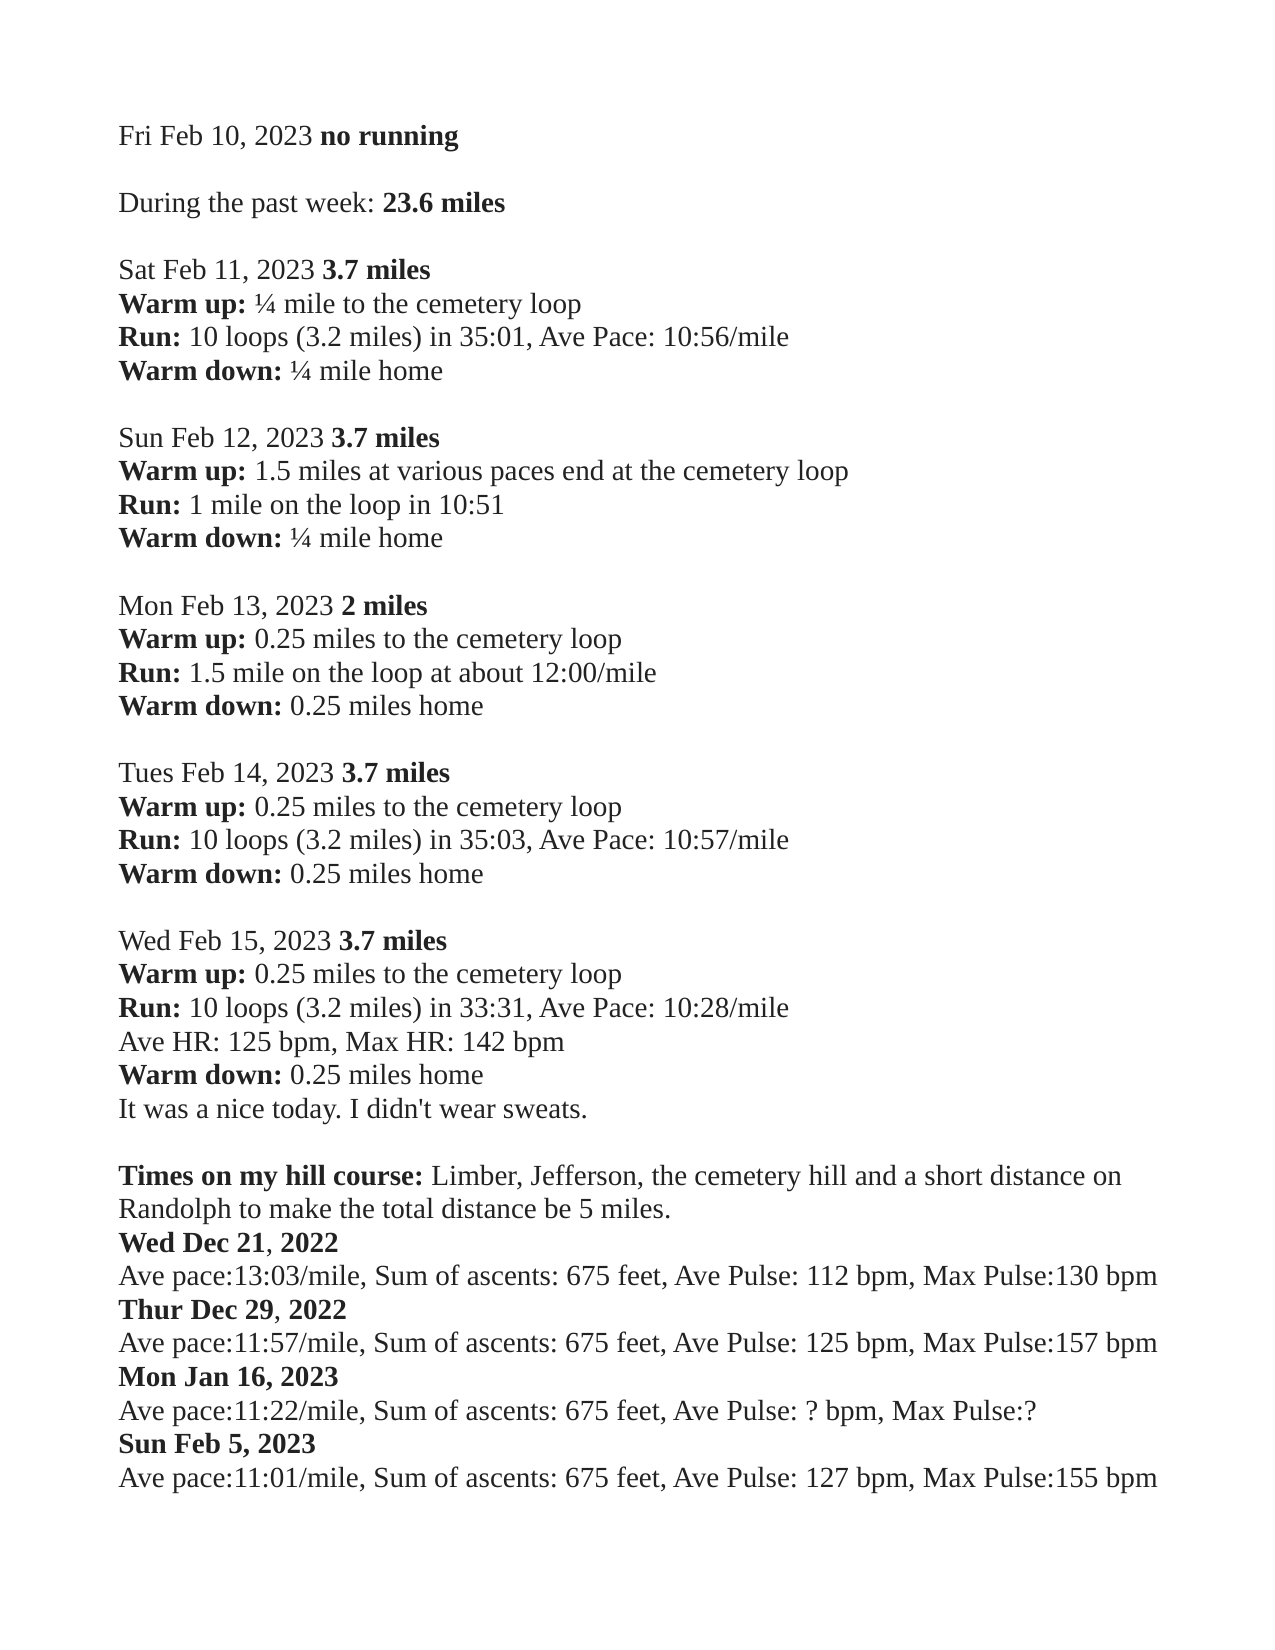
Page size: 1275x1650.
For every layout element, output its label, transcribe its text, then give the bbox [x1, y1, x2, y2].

text Warm down: 0.25 miles home [118, 856, 1161, 889]
text Ave pace:11:57/mile, Sum of ascents: 675 feet, Ave Pulse: 125 bpm, Max Pulse:157 bpm [118, 1326, 1161, 1359]
text Mon Jan 16, 2023 [118, 1359, 1161, 1393]
text Run: 10 loops (3.2 miles) in 35:03, Ave Pace: 10:57/mile [118, 822, 1161, 856]
text Ave pace:13:03/mile, Sum of ascents: 675 feet, Ave Pulse: 112 bpm, Max Pulse:130 bpm [118, 1258, 1161, 1292]
text Ave pace:11:01/mile, Sum of ascents: 675 feet, Ave Pulse: 127 bpm, Max Pulse:155 bpm [118, 1460, 1161, 1493]
text Wed Dec 21, 2022 [118, 1225, 1161, 1258]
text Warm down: 0.25 miles home [118, 688, 1161, 722]
text Times on my hill course: Limber, Jefferson, the cemetery hill and a short distance on Randolph to make the total distance be 5 miles. [118, 1158, 1161, 1225]
text Warm down: ¼ mile home [118, 353, 1161, 386]
text Warm up: 0.25 miles to the cemetery loop [118, 621, 1161, 655]
text Sat Feb 11, 2023 3.7 miles [118, 252, 1161, 286]
text Warm up: 0.25 miles to the cemetery loop [118, 789, 1161, 822]
text Ave pace:11:22/mile, Sum of ascents: 675 feet, Ave Pulse: ? bpm, Max Pulse:? [118, 1393, 1161, 1426]
text Thur Dec 29, 2022 [118, 1292, 1161, 1326]
text Sun Feb 5, 2023 [118, 1426, 1161, 1460]
text Warm up: 0.25 miles to the cemetery loop [118, 957, 1161, 990]
text Sun Feb 12, 2023 3.7 miles [118, 420, 1161, 453]
text Mon Feb 13, 2023 2 miles [118, 588, 1161, 621]
text Warm down: ¼ mile home [118, 521, 1161, 554]
text During the past week: 23.6 miles [118, 185, 1161, 219]
text Warm up: 1.5 miles at various paces end at the cemetery loop [118, 453, 1161, 487]
text Warm down: 0.25 miles home [118, 1057, 1161, 1091]
text It was a nice today. I didn't wear sweats. [118, 1091, 1161, 1124]
text Wed Feb 15, 2023 3.7 miles [118, 923, 1161, 957]
text Ave HR: 125 bpm, Max HR: 142 bpm [118, 1024, 1161, 1057]
text Warm up: ¼ mile to the cemetery loop [118, 286, 1161, 319]
text Fri Feb 10, 2023 no running [118, 118, 1161, 152]
text Run: 1.5 mile on the loop at about 12:00/mile [118, 655, 1161, 688]
text Run: 10 loops (3.2 miles) in 35:01, Ave Pace: 10:56/mile [118, 319, 1161, 353]
text Run: 10 loops (3.2 miles) in 33:31, Ave Pace: 10:28/mile [118, 990, 1161, 1024]
text Run: 1 mile on the loop in 10:51 [118, 487, 1161, 521]
text Tues Feb 14, 2023 3.7 miles [118, 755, 1161, 789]
